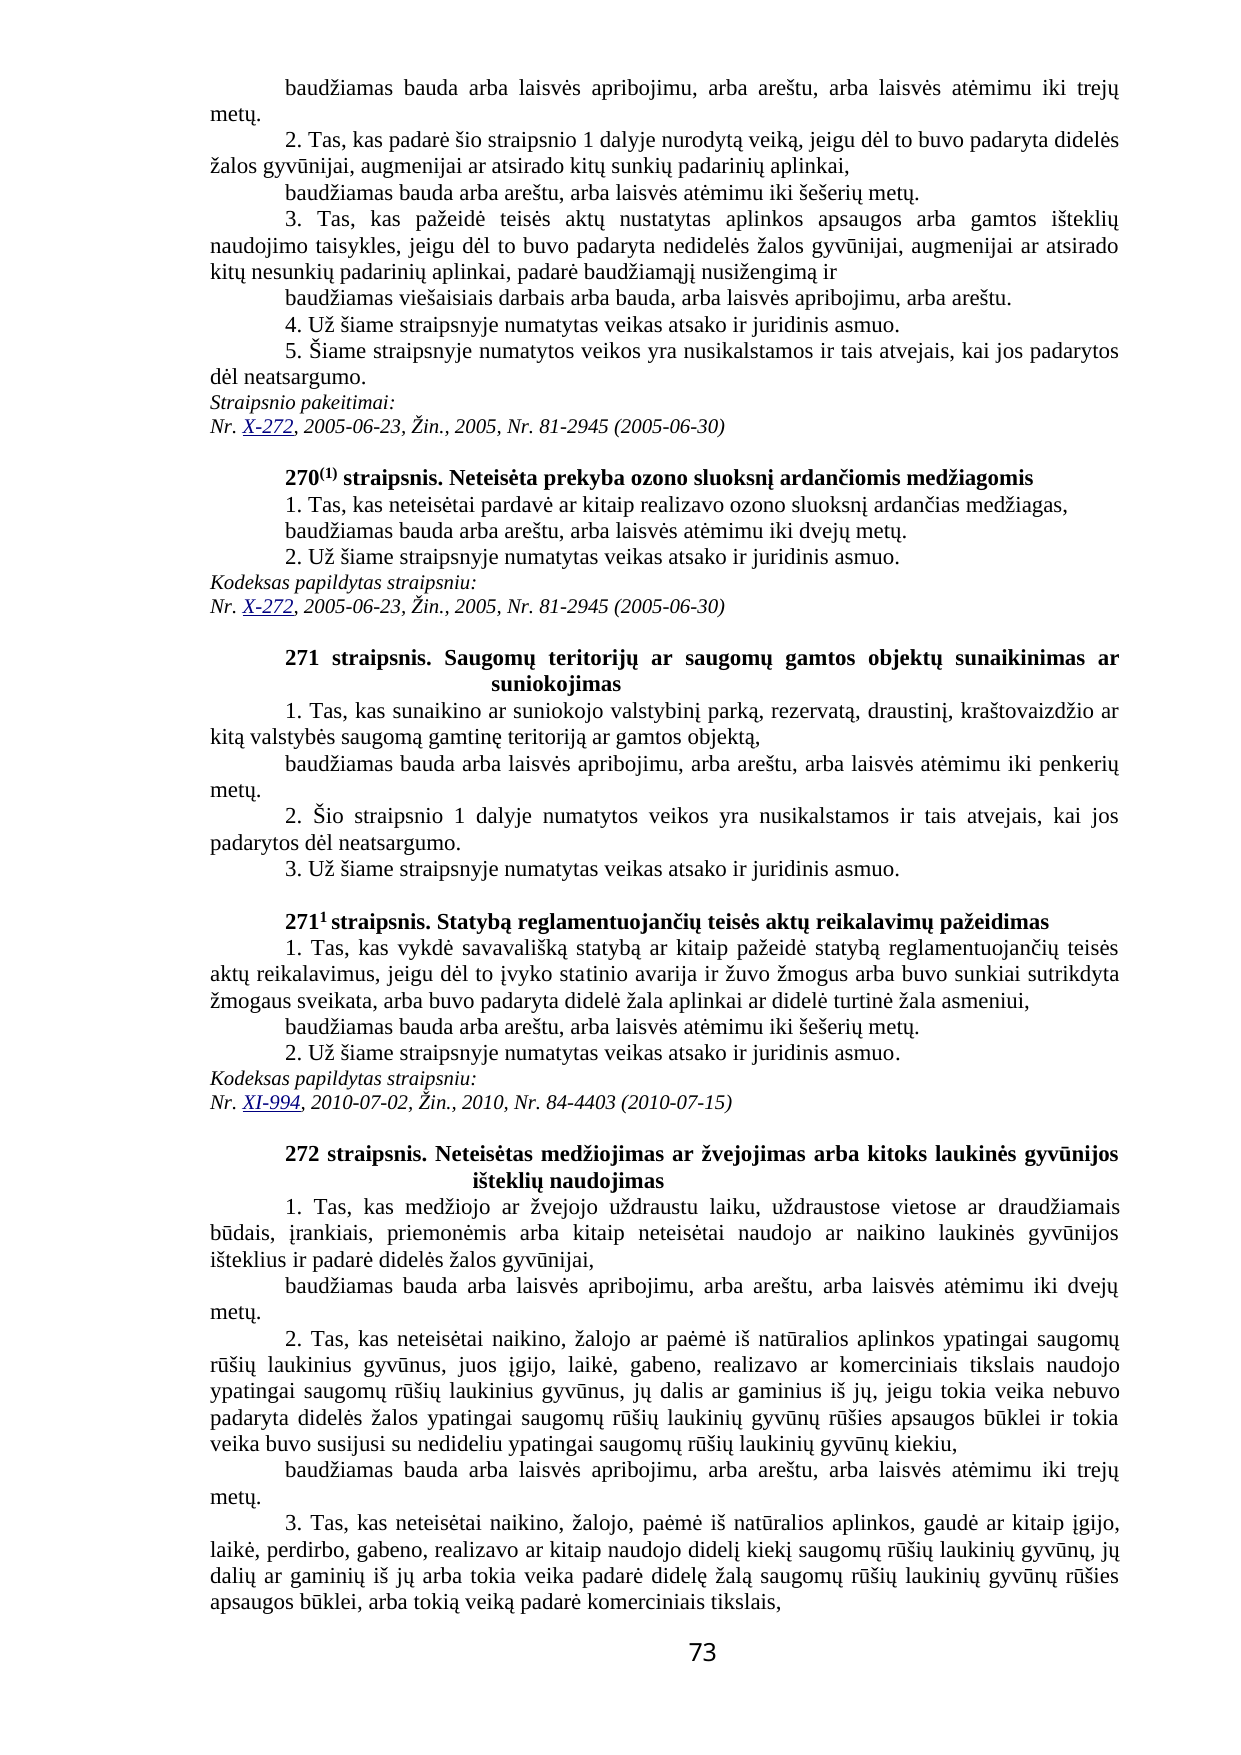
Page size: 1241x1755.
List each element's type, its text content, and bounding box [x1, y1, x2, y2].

text Nr. XI-994, 2010-07-02, Žin., 2010, Nr. 84-4403 (2010-07-15) [210, 1090, 1120, 1114]
text 2. Tas, kas neteisėtai naikino, žalojo ar paėmė iš natūralios aplinkos ypatingai saugomų rūšių laukinius gyvūnus, juos įgijo, laikė, gabeno, realizavo ar komerciniais tikslais naudojo ypatingai saugomų rūšių laukinius gyvūnus, jų dalis ar gaminius iš jų, jeigu tokia veika nebuvo padaryta didelės žalos ypatingai saugomų rūšių laukinių gyvūnų rūšies apsaugos būklei ir tokia veika buvo susijusi su nedideliu ypatingai saugomų rūšių laukinių gyvūnų kiekiu, [210, 1325, 1120, 1457]
text 3. Tas, kas pažeidė teisės aktų nustatytas aplinkos apsaugos arba gamtos išteklių naudojimo taisykles, jeigu dėl to buvo padaryta nedidelės žalos gyvūnijai, augmenijai ar atsirado kitų nesunkių padarinių aplinkai, padarė baudžiamąjį nusižengimą ir [210, 205, 1120, 284]
text 2. Už šiame straipsnyje numatytas veikas atsako ir juridinis asmuo. [210, 543, 1120, 570]
text 270(1) straipsnis. Neteisėta prekyba ozono sluoksnį ardančiomis medžiagomis [210, 464, 1120, 491]
text Kodeksas papildytas straipsniu: [210, 1066, 1120, 1090]
text 3. Už šiame straipsnyje numatytas veikas atsako ir juridinis asmuo. [210, 855, 1120, 881]
text baudžiamas bauda arba areštu, arba laisvės atėmimu iki dvejų metų. [210, 517, 1120, 543]
text 272 straipsnis. Neteisėtas medžiojimas ar žvejojimas arba kitoks laukinės gyvūnijos išteklių naudojimas [285, 1140, 1120, 1193]
text baudžiamas bauda arba areštu, arba laisvės atėmimu iki šešerių metų. [210, 179, 1120, 205]
text 2. Už šiame straipsnyje numatytas veikas atsako ir juridinis asmuo. [210, 1039, 1120, 1066]
text 1. Tas, kas medžiojo ar žvejojo uždraustu laiku, uždraustose vietose ar draudžiamais būdais, įrankiais, priemonėmis arba kitaip neteisėtai naudojo ar naikino laukinės gyvūnijos išteklius ir padarė didelės žalos gyvūnijai, [210, 1193, 1120, 1272]
text 271 straipsnis. Saugomų teritorijų ar saugomų gamtos objektų sunaikinimas ar suniokojimas [285, 644, 1120, 697]
text Kodeksas papildytas straipsniu: [210, 570, 1120, 594]
text 1. Tas, kas neteisėtai pardavė ar kitaip realizavo ozono sluoksnį ardančias medžiagas, [210, 491, 1120, 517]
text Nr. X-272, 2005-06-23, Žin., 2005, Nr. 81-2945 (2005-06-30) [210, 414, 1120, 438]
text baudžiamas bauda arba laisvės apribojimu, arba areštu, arba laisvės atėmimu iki trejų metų. [210, 1457, 1120, 1509]
text baudžiamas bauda arba laisvės apribojimu, arba areštu, arba laisvės atėmimu iki trejų metų. [210, 73, 1120, 126]
text baudžiamas bauda arba laisvės apribojimu, arba areštu, arba laisvės atėmimu iki penkerių metų. [210, 749, 1120, 802]
text Nr. X-272, 2005-06-23, Žin., 2005, Nr. 81-2945 (2005-06-30) [210, 594, 1120, 618]
text baudžiamas viešaisiais darbais arba bauda, arba laisvės apribojimu, arba areštu. [210, 284, 1120, 311]
text 2. Šio straipsnio 1 dalyje numatytos veikos yra nusikalstamos ir tais atvejais, kai jos padarytos dėl neatsargumo. [210, 802, 1120, 855]
text 1. Tas, kas vykdė savavališką statybą ar kitaip pažeidė statybą reglamentuojančių teisės aktų reikalavimus, jeigu dėl to įvyko statinio avarija ir žuvo žmogus arba buvo sunkiai sutrikdyta žmogaus sveikata, arba buvo padaryta didelė žala aplinkai ar didelė turtinė žala asmeniui, [210, 934, 1120, 1013]
text 3. Tas, kas neteisėtai naikino, žalojo, paėmė iš natūralios aplinkos, gaudė ar kitaip įgijo, laikė, perdirbo, gabeno, realizavo ar kitaip naudojo didelį kiekį saugomų rūšių laukinių gyvūnų, jų dalių ar gaminių iš jų arba tokia veika padarė didelę žalą saugomų rūšių laukinių gyvūnų rūšies apsaugos būklei, arba tokią veiką padarė komerciniais tikslais, [210, 1509, 1120, 1615]
text 4. Už šiame straipsnyje numatytas veikas atsako ir juridinis asmuo. [210, 311, 1120, 337]
text Straipsnio pakeitimai: [210, 390, 1120, 414]
text 5. Šiame straipsnyje numatytos veikos yra nusikalstamos ir tais atvejais, kai jos padarytos dėl neatsargumo. [210, 337, 1120, 390]
text baudžiamas bauda arba areštu, arba laisvės atėmimu iki šešerių metų. [210, 1013, 1120, 1039]
text 2711 straipsnis. Statybą reglamentuojančių teisės aktų reikalavimų pažeidimas [285, 908, 1120, 934]
text baudžiamas bauda arba laisvės apribojimu, arba areštu, arba laisvės atėmimu iki dvejų metų. [210, 1272, 1120, 1325]
text 2. Tas, kas padarė šio straipsnio 1 dalyje nurodytą veiką, jeigu dėl to buvo padaryta didelės žalos gyvūnijai, augmenijai ar atsirado kitų sunkių padarinių aplinkai, [210, 126, 1120, 179]
text 1. Tas, kas sunaikino ar suniokojo valstybinį parką, rezervatą, draustinį, kraštovaizdžio ar kitą valstybės saugomą gamtinę teritoriją ar gamtos objektą, [210, 697, 1120, 749]
